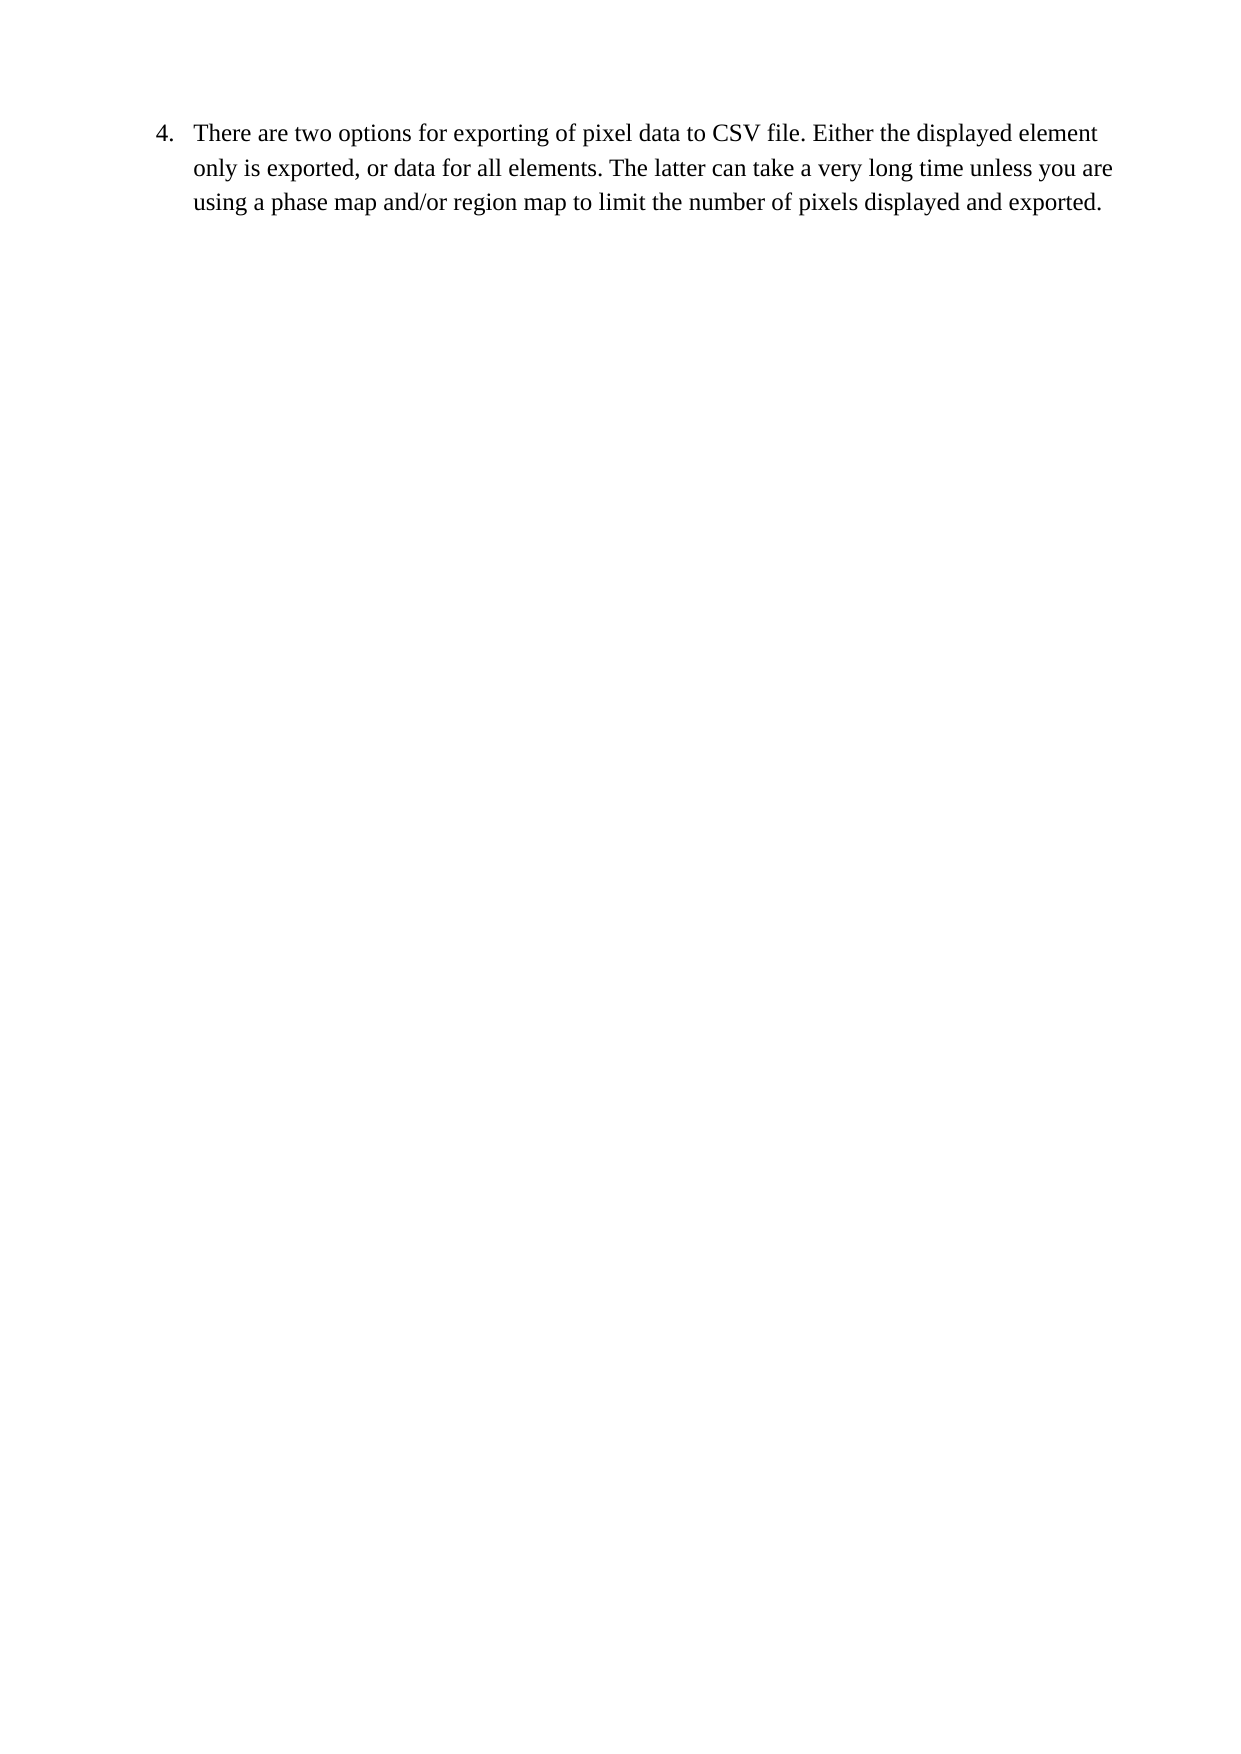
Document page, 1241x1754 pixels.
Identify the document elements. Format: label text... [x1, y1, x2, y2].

list There are two options for exporting of pixel data to CSV file. Either the displayed element only is exported, or data for all elements. The latter can take a very long time unless you are using a phase map and/or region map to limit the number of pixels displayed and exported. [156, 118, 1122, 216]
